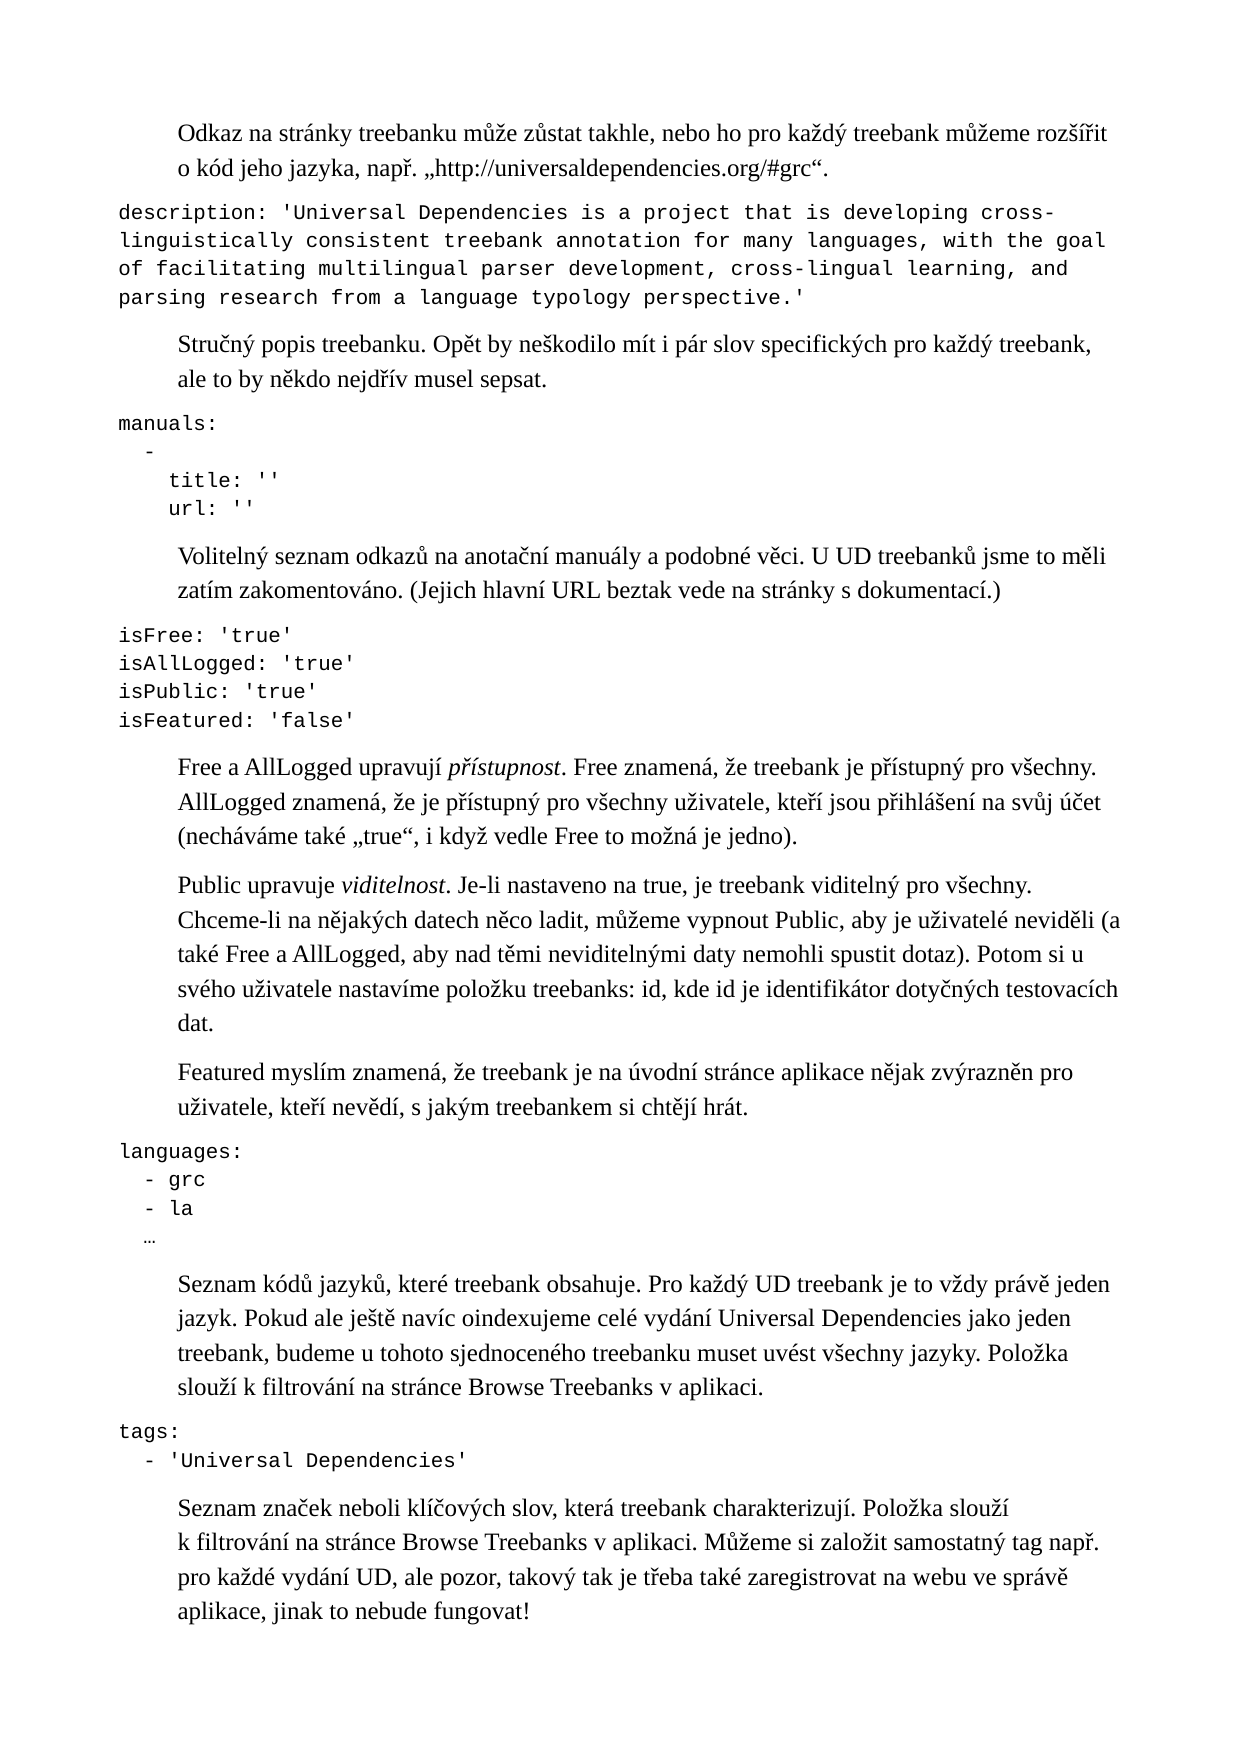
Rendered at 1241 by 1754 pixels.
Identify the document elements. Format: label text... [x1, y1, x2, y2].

text tags: - 'Universal Dependencies' [118, 1421, 1122, 1473]
text Featured myslím znamená, že treebank je na úvodní stránce aplikace nějak zvýrazněn pro uživatele, kteří nevědí, s jakým treebankem si chtějí hrát. [177, 1057, 1122, 1121]
text Free a AllLogged upravují přístupnost. Free znamená, že treebank je přístupný pro všechny. AllLogged znamená, že je přístupný pro všechny uživatele, kteří jsou přihlášení na svůj účet (necháváme také „true“, i když vedle Free to možná je jedno). [177, 752, 1122, 850]
text languages: - grc - la … [118, 1141, 1122, 1250]
text isFree: 'true' isAllLogged: 'true' isPublic: 'true' isFeatured: 'false' [118, 624, 1122, 733]
text Odkaz na stránky treebanku může zůstat takhle, nebo ho pro každý treebank můžeme rozšířit o kód jeho jazyka, např. „http://universaldependencies.org/#grc“. [177, 118, 1122, 181]
text Public upravuje viditelnost. Je-li nastaveno na true, je treebank viditelný pro všechny. Chceme-li na nějakých datech něco ladit, můžeme vypnout Public, aby je uživatelé neviděli (a také Free a AllLogged, aby nad těmi neviditelnými daty nemohli spustit dotaz). Potom si u svého uživatele nastavíme položku treebanks: id, kde id je identifikátor dotyčných testovacích dat. [177, 871, 1122, 1037]
text Seznam značek neboli klíčových slov, která treebank charakterizují. Položka slouží k filtrování na stránce Browse Treebanks v aplikaci. Můžeme si založit samostatný tag např. pro každé vydání UD, ale pozor, takový tak je třeba také zaregistrovat na webu ve správě aplikace, jinak to nebude fungovat! [177, 1493, 1122, 1625]
text Seznam kódů jazyků, které treebank obsahuje. Pro každý UD treebank je to vždy právě jeden jazyk. Pokud ale ještě navíc oindexujeme celé vydání Universal Dependencies jako jeden treebank, budeme u tohoto sjednoceného treebanku muset uvést všechny jazyky. Položka slouží k filtrování na stránce Browse Treebanks v aplikaci. [177, 1269, 1122, 1401]
text Stručný popis treebanku. Opět by neškodilo mít i pár slov specifických pro každý treebank, ale to by někdo nejdřív musel sepsat. [177, 329, 1122, 393]
text manuals: - title: '' url: '' [118, 413, 1122, 522]
text Volitelný seznam odkazů na anotační manuály a podobné věci. U UD treebanků jsme to měli zatím zakomentováno. (Jejich hlavní URL beztak vede na stránky s dokumentací.) [177, 541, 1122, 604]
text description: 'Universal Dependencies is a project that is developing cross-linguistically consistent treebank annotation for many languages, with the goal of facilitating multilingual parser development, cross-lingual learning, and parsing research from a language typology perspective.' [118, 202, 1122, 310]
